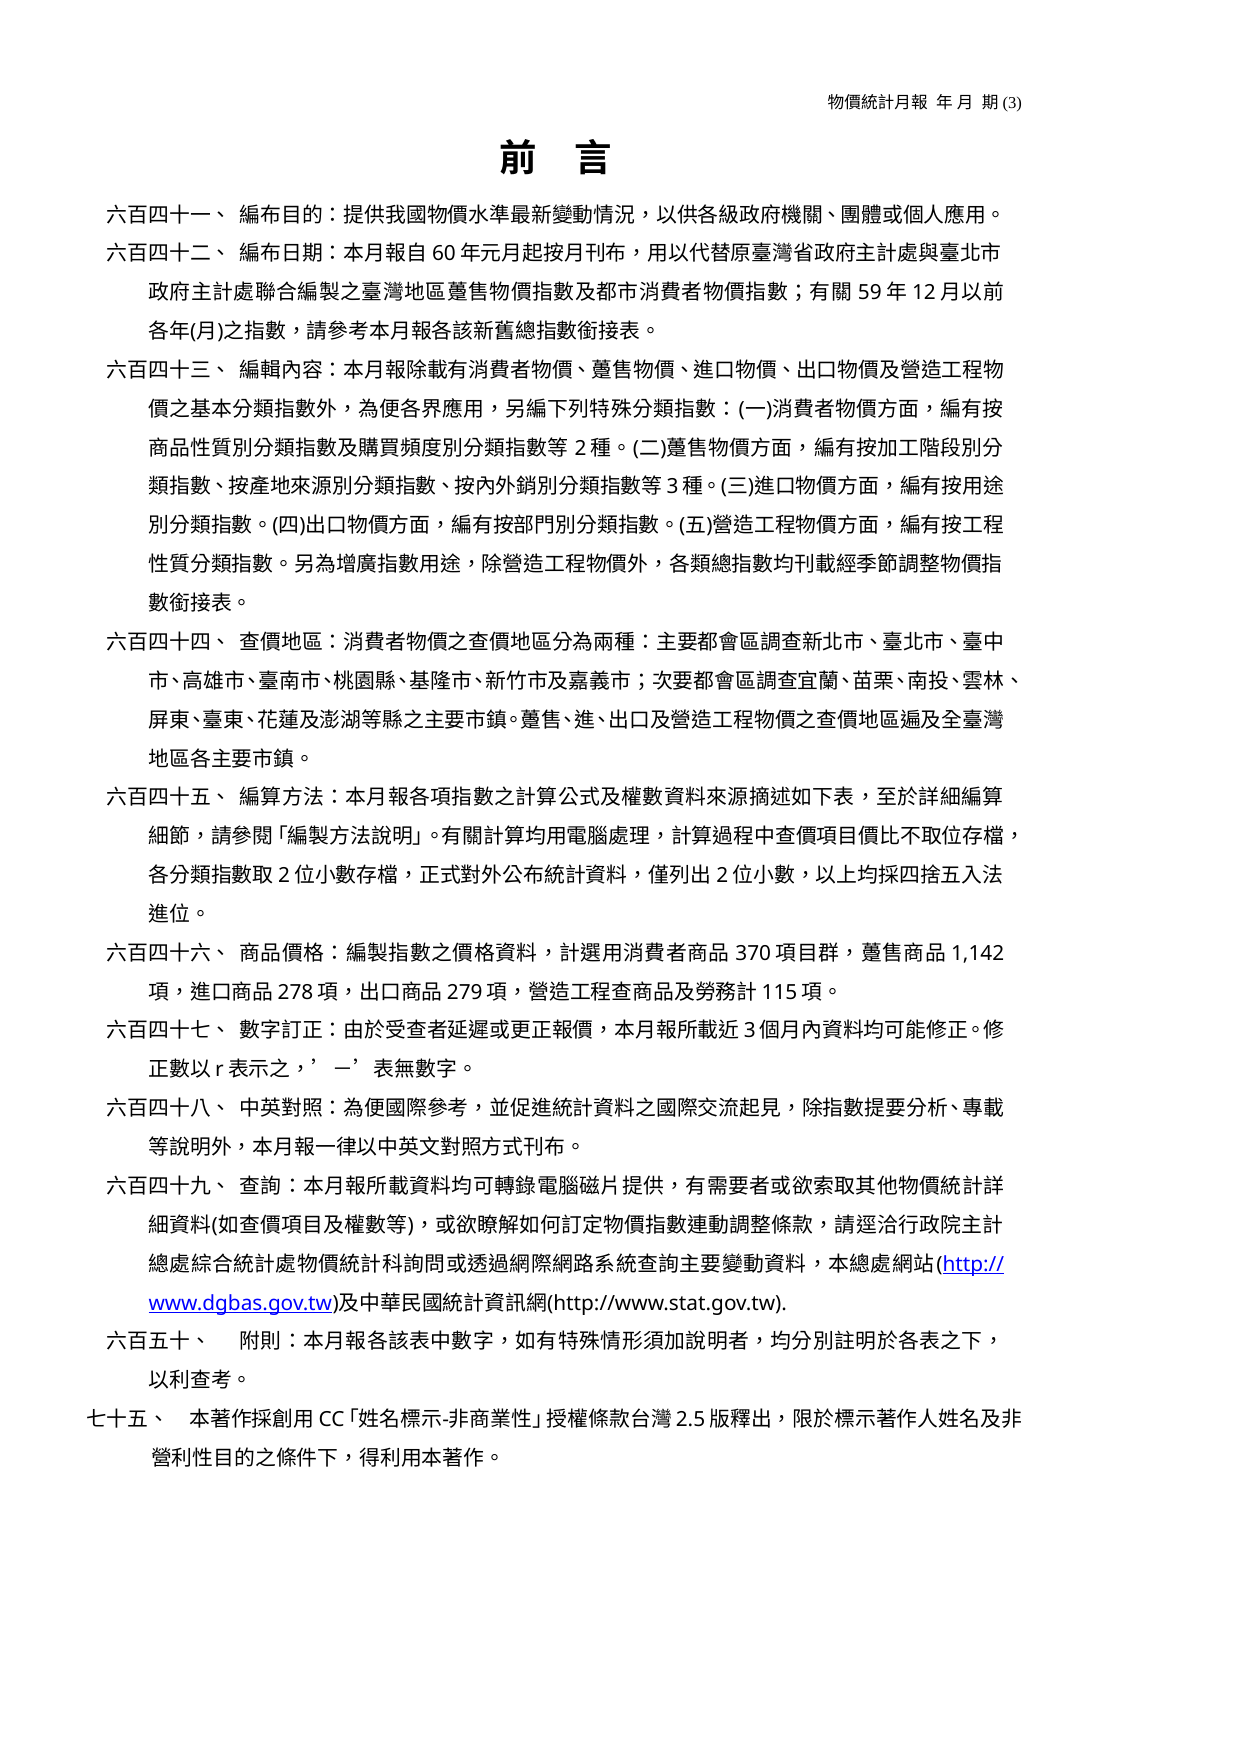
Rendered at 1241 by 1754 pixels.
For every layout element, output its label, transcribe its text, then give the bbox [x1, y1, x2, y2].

subtitle 前 言 [89, 116, 1022, 193]
list 編輯內容：本月報除載有消費者物價、躉售物價、進口物價、出口物價及營造工程物價之基本分類指數外，為便各界應用，另編下列特殊分類指數：(一)消費者物價方面，編有按商品性質別分類指數及購買頻度別分類指數等2種。(二)躉售物價方面，編有按加工階段別分類指數、按產地來源別分類指數、按內外銷別分類指數等3種。(三)進口物價方面，編有按用途別分類指數。(四)出口物價方面，編有按部門別分類指數。(五)營造工程物價方面，編有按工程性質分類指數。另為增廣指數用途，除營造工程物價外，各類總指數均刊載經季節調整物價指數銜接表。 [106, 349, 1004, 621]
list 編布目的：提供我國物價水準最新變動情況，以供各級政府機關、團體或個人應用。 [106, 193, 1004, 232]
list 查價地區：消費者物價之查價地區分為兩種：主要都會區調查新北市、臺北市、臺中市、高雄市、臺南市、桃園縣、基隆市、新竹市及嘉義市；次要都會區調查宜蘭、苗栗、南投、雲林、屏東、臺東、花蓮及澎湖等縣之主要市鎮。躉售、進、出口及營造工程物價之查價地區遍及全臺灣地區各主要市鎮。 [106, 621, 1004, 776]
list 編布日期：本月報自60年元月起按月刊布，用以代替原臺灣省政府主計處與臺北市政府主計處聯合編製之臺灣地區躉售物價指數及都市消費者物價指數；有關59年12月以前各年(月)之指數，請參考本月報各該新舊總指數銜接表。 [106, 232, 1004, 349]
list 編算方法：本月報各項指數之計算公式及權數資料來源摘述如下表，至於詳細編算細節，請參閱「編製方法說明」。有關計算均用電腦處理，計算過程中查價項目價比不取位存檔，各分類指數取2位小數存檔，正式對外公布統計資料，僅列出2位小數，以上均採四捨五入法進位。 [106, 776, 1004, 932]
list 中英對照：為便國際參考，並促進統計資料之國際交流起見，除指數提要分析、專載等說明外，本月報一律以中英文對照方式刊布。 [106, 1087, 1004, 1165]
list 附則：本月報各該表中數字，如有特殊情形須加說明者，均分別註明於各表之下，以利查考。 [106, 1320, 1004, 1398]
list 本著作採創用CC「姓名標示-非商業性」授權條款台灣2.5版釋出，限於標示著作人姓名及非營利性目的之條件下，得利用本著作。 [86, 1398, 1022, 1476]
list 商品價格：編製指數之價格資料，計選用消費者商品370項目群，躉售商品1,142項，進口商品278項，出口商品279項，營造工程查商品及勞務計115項。 [106, 932, 1004, 1009]
list 查詢：本月報所載資料均可轉錄電腦磁片提供，有需要者或欲索取其他物價統計詳細資料(如查價項目及權數等)，或欲瞭解如何訂定物價指數連動調整條款，請逕洽行政院主計總處綜合統計處物價統計科詢問或透過網際網路系統查詢主要變動資料，本總處網站(http://www.dgbas.gov.tw)及中華民國統計資訊網(http://www.stat.gov.tw). [106, 1165, 1004, 1320]
list 數字訂正：由於受查者延遲或更正報價，本月報所載近3個月內資料均可能修正。修正數以r表示之，’－’表無數字。 [106, 1009, 1004, 1087]
